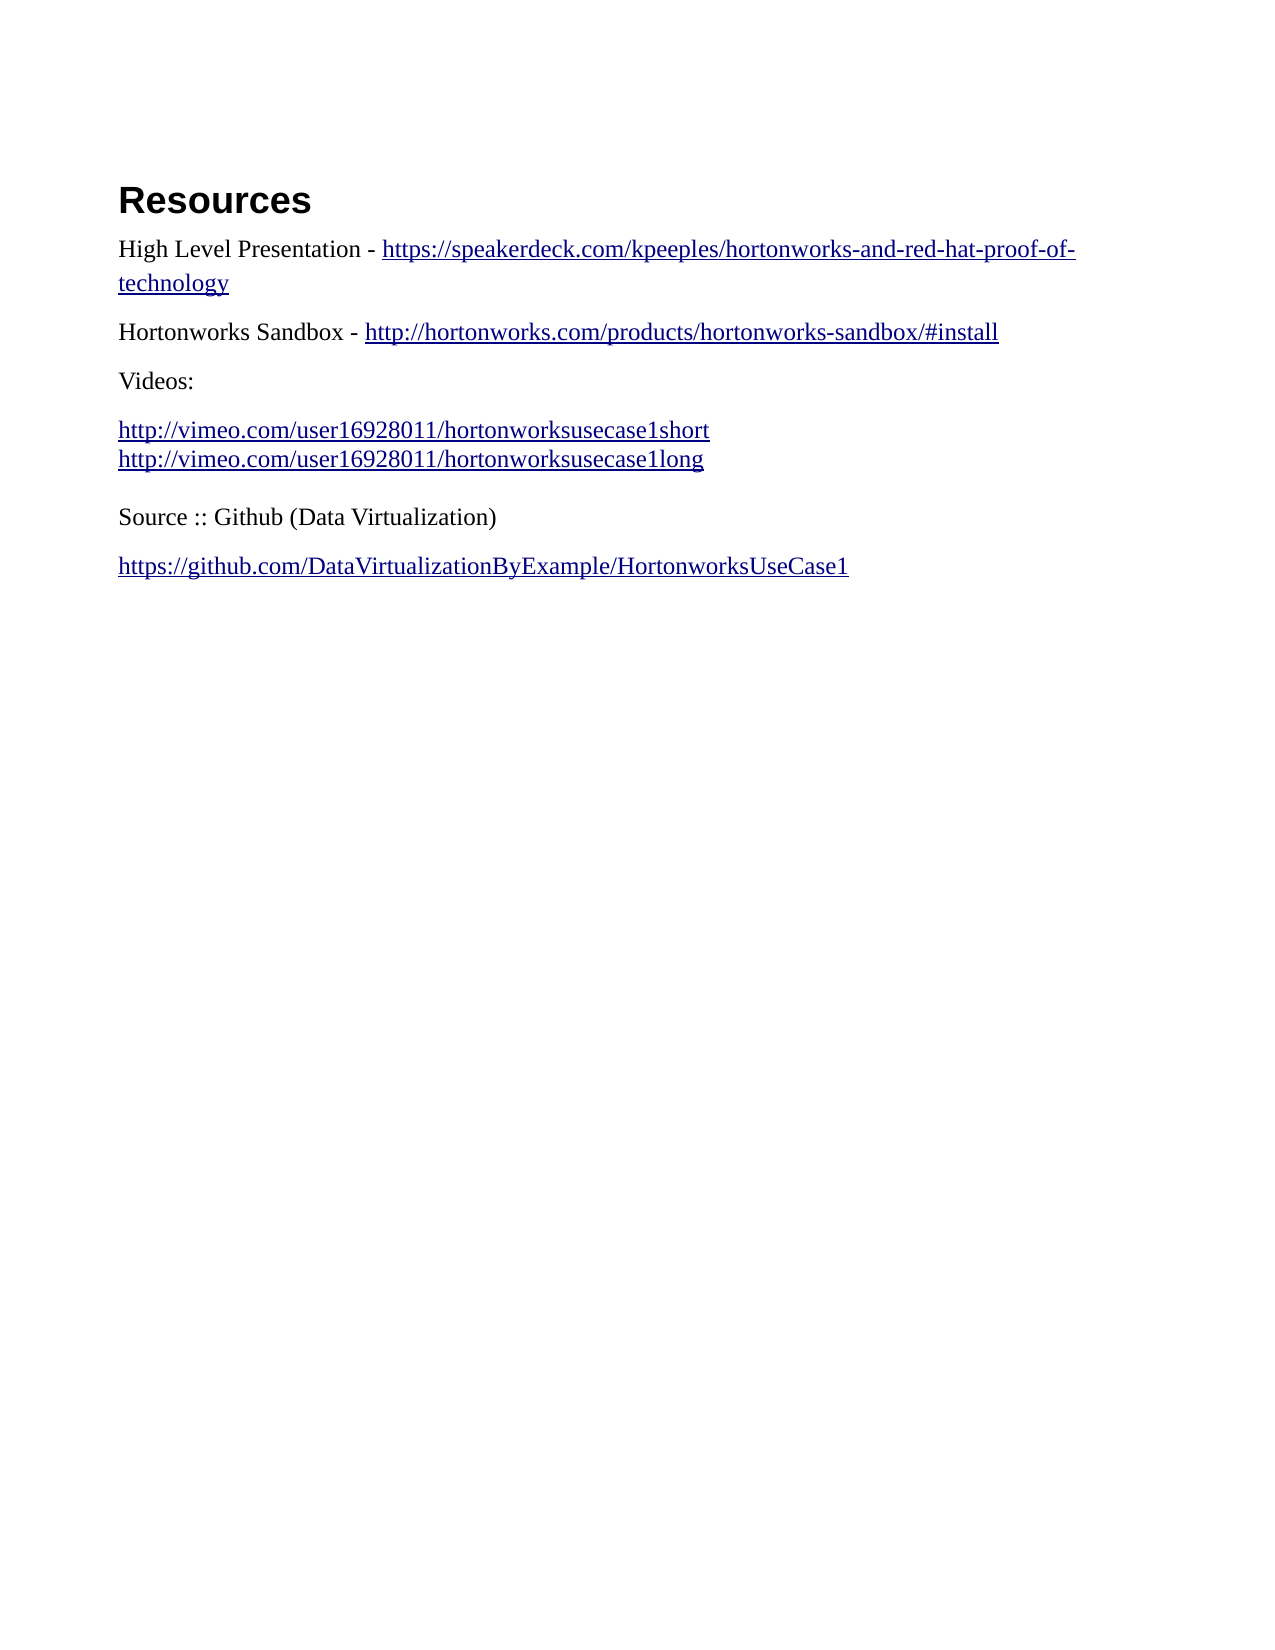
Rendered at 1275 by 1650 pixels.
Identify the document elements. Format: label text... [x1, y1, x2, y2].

text https://github.com/DataVirtualizationByExample/HortonworksUseCase1 [118, 551, 1157, 579]
text Hortonworks Sandbox - http://hortonworks.com/products/hortonworks-sandbox/#install [118, 317, 1157, 346]
text Videos: [118, 366, 1157, 395]
text http://vimeo.com/user16928011/hortonworksusecase1short [118, 415, 1157, 444]
text Source :: Github (Data Virtualization) [118, 502, 1157, 530]
subtitle Resources [118, 178, 1157, 221]
text http://vimeo.com/user16928011/hortonworksusecase1long [118, 444, 1157, 473]
text High Level Presentation - https://speakerdeck.com/kpeeples/hortonworks-and-red-hat-proof-of-technology [118, 234, 1157, 297]
